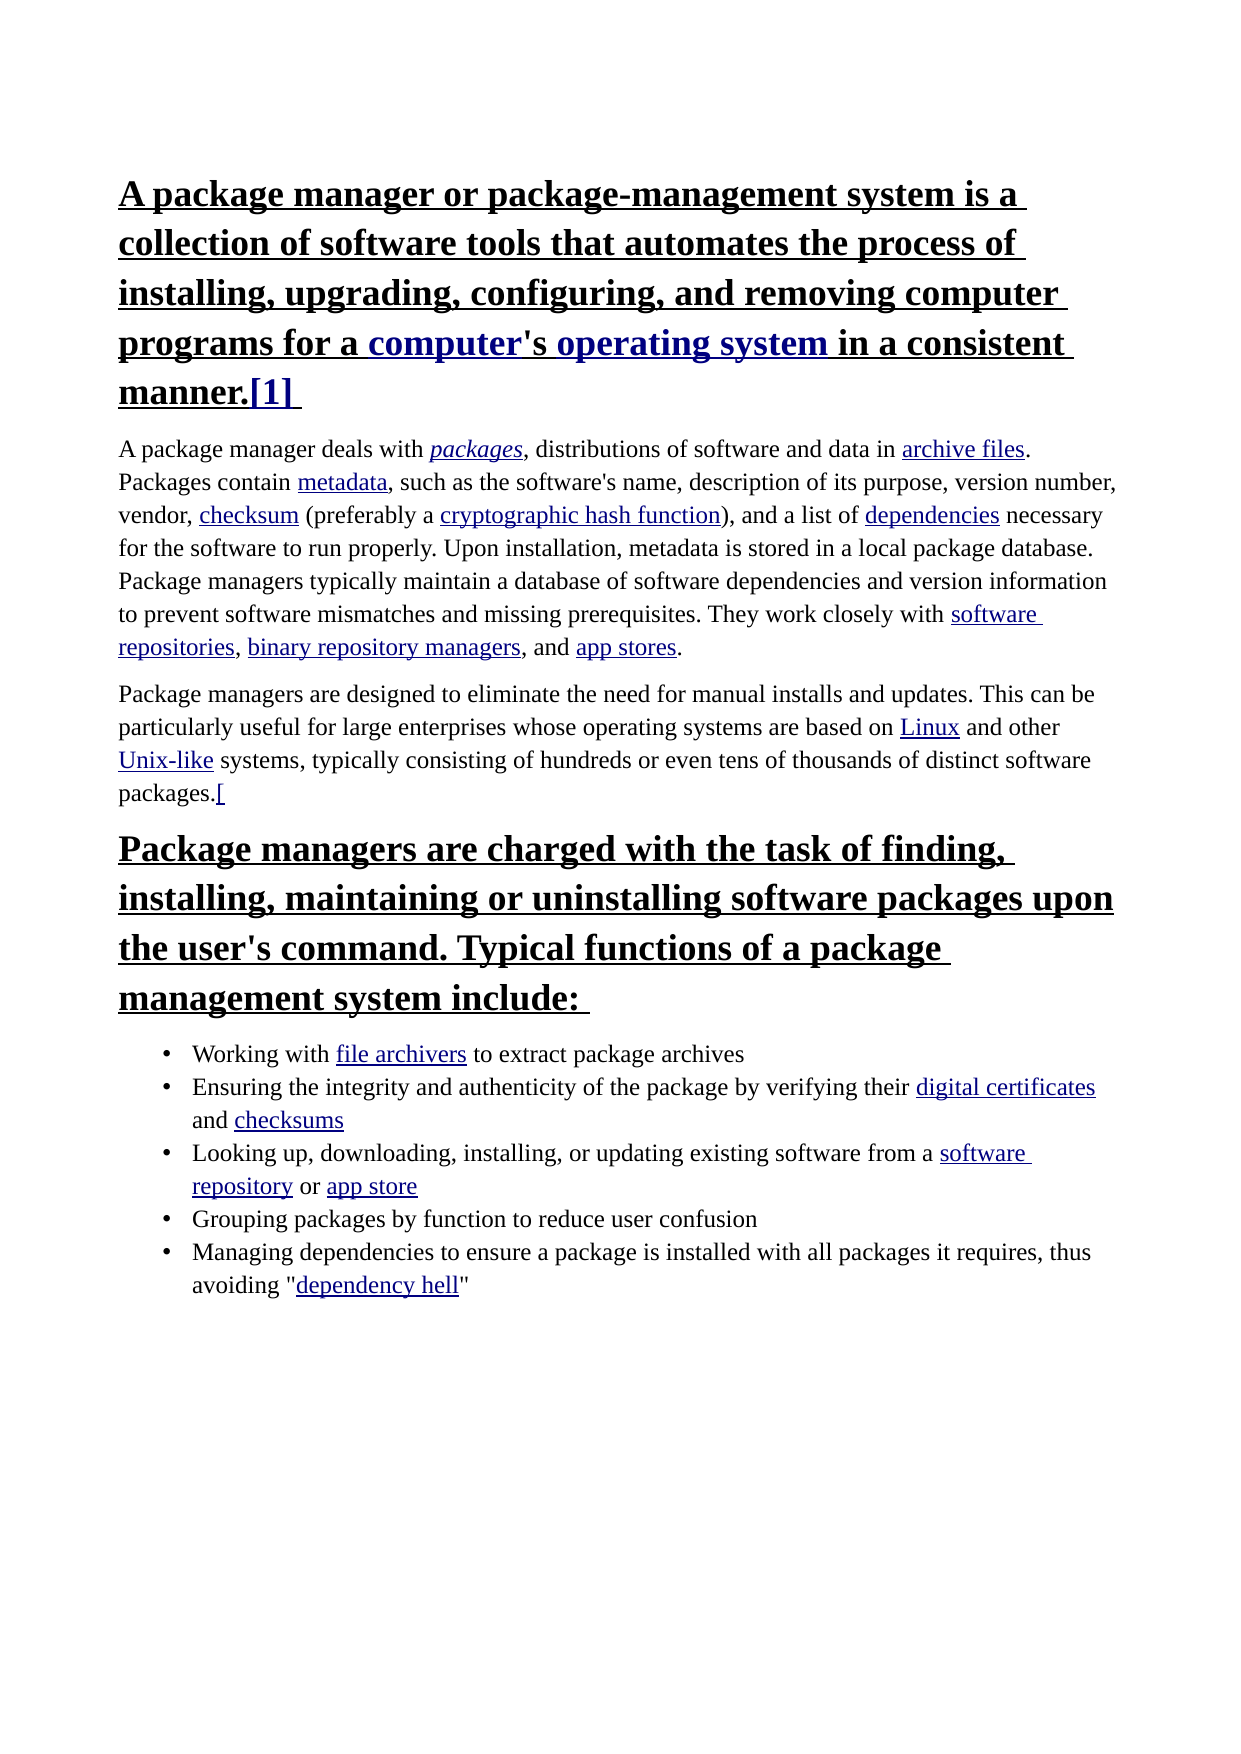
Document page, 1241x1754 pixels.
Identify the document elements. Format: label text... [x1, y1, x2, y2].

text Package managers are charged with the task of finding, installing, maintaining or uninstalling software packages upon the user's command. Typical functions of a package management system include: [118, 826, 1122, 1018]
list Working with file archivers to extract package archives [162, 1039, 1122, 1068]
text Package managers are designed to eliminate the need for manual installs and updates. This can be particularly useful for large enterprises whose operating systems are based on Linux and other Unix-like systems, typically consisting of hundreds or even tens of thousands of distinct software packages.[ [118, 679, 1122, 807]
list Ensuring the integrity and authenticity of the package by verifying their digital certificates and checksums [162, 1072, 1122, 1134]
text A package manager deals with packages, distributions of software and data in archive files. Packages contain metadata, such as the software's name, description of its purpose, version number, vendor, checksum (preferably a cryptographic hash function), and a list of dependencies necessary for the software to run properly. Upon installation, metadata is stored in a local package database. Package managers typically maintain a database of software dependencies and version information to prevent software mismatches and missing prerequisites. They work closely with software repositories, binary repository managers, and app stores. [118, 434, 1122, 661]
list Looking up, downloading, installing, or updating existing software from a software repository or app store [162, 1138, 1122, 1200]
list Managing dependencies to ensure a package is installed with all packages it requires, thus avoiding "dependency hell" [162, 1237, 1122, 1299]
text A package manager or package-management system is a collection of software tools that automates the process of installing, upgrading, configuring, and removing computer programs for a computer's operating system in a consistent manner.[1] [118, 171, 1122, 413]
list Grouping packages by function to reduce user confusion [162, 1204, 1122, 1233]
